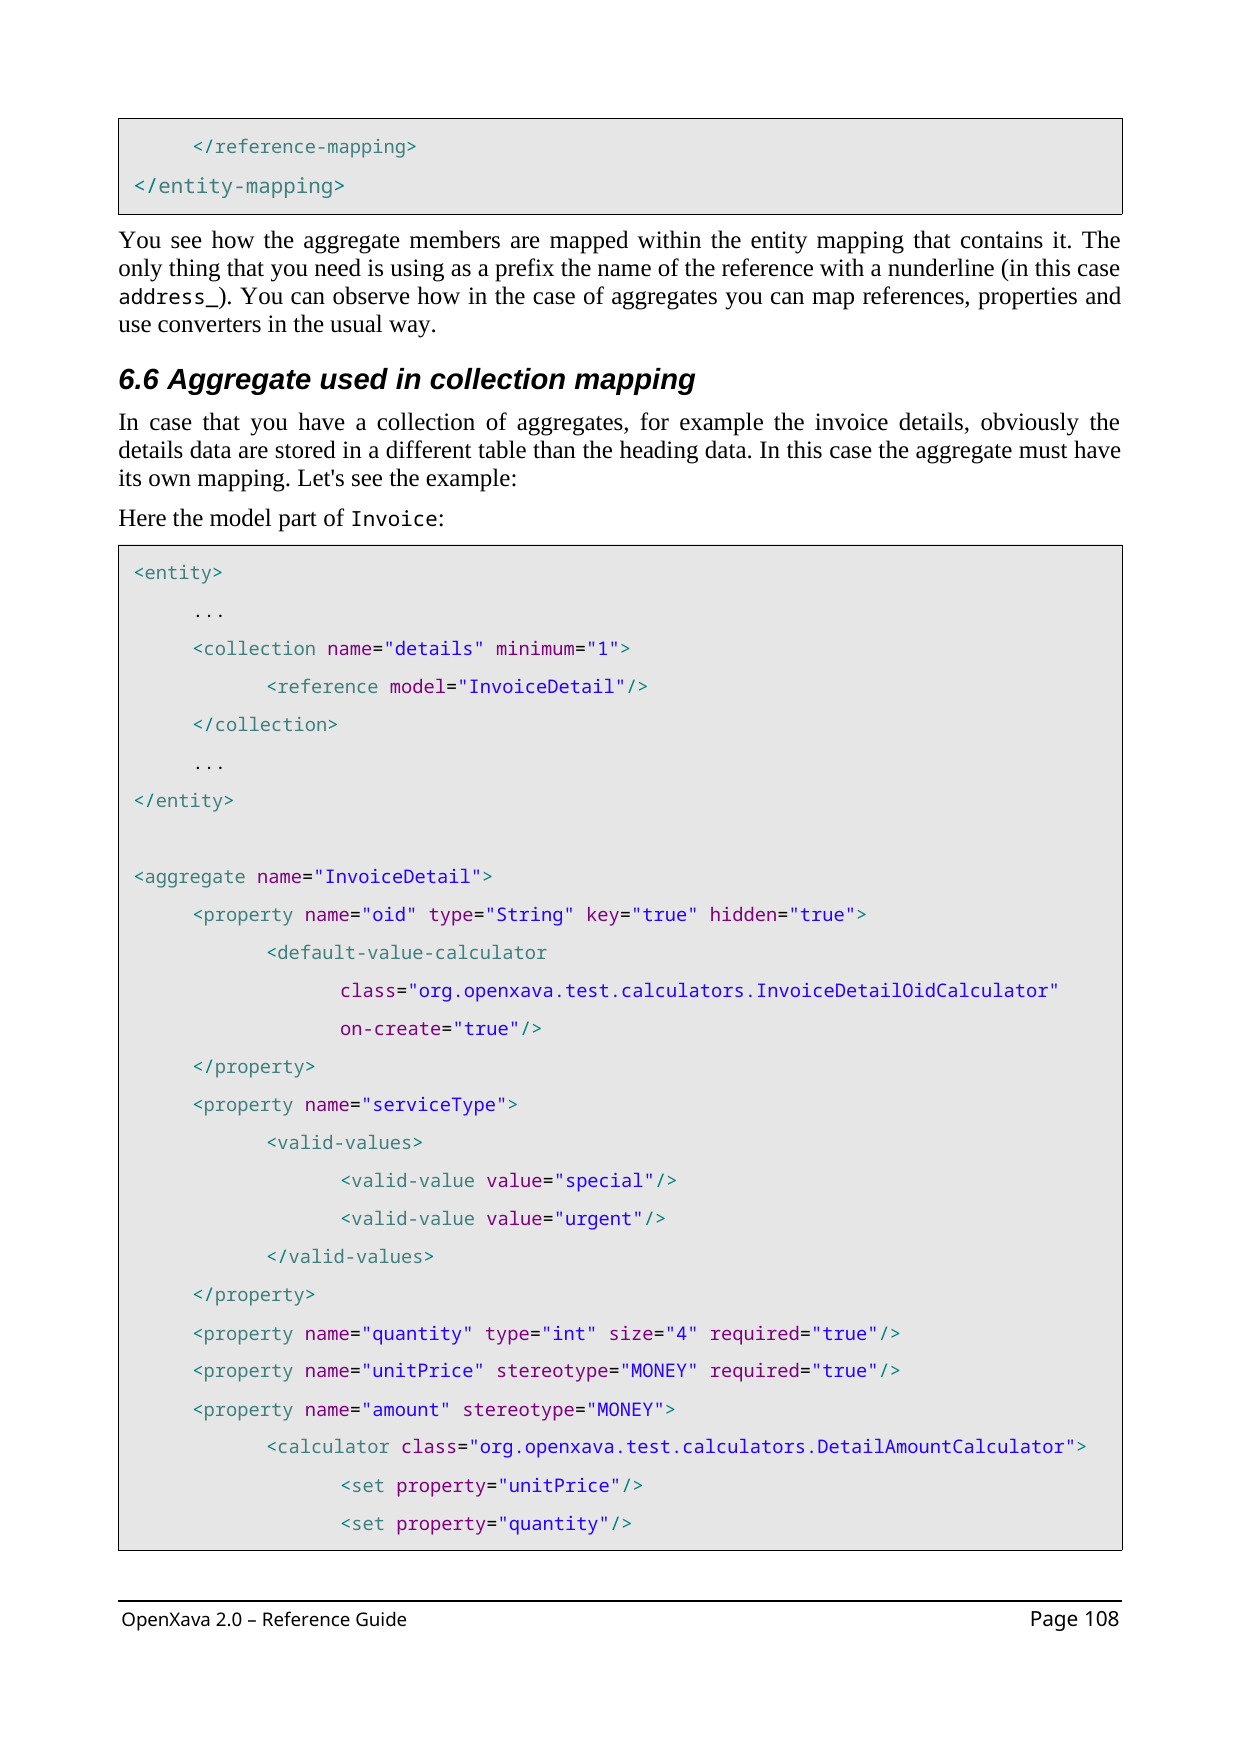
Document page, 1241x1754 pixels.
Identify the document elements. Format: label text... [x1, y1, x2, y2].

text ... [119, 583, 1122, 621]
text <valid-value value="special"/> [119, 1153, 1122, 1191]
text <collection name="details" minimum="1"> [119, 621, 1122, 659]
text <valid-values> [119, 1115, 1122, 1153]
text Here the model part of Invoice: [118, 504, 1122, 532]
text <calculator class="org.openxava.test.calculators.DetailAmountCalculator"> [119, 1419, 1122, 1457]
text In case that you have a collection of aggregates, for example the invoice details, obviously the details data are stored in a different table than the heading data. In this case the aggregate must have its own mapping. Let's see the example: [118, 408, 1122, 491]
text <property name="serviceType"> [119, 1077, 1122, 1115]
text <property name="quantity" type="int" size="4" required="true"/> [119, 1305, 1122, 1343]
text <property name="unitPrice" stereotype="MONEY" required="true"/> [119, 1343, 1122, 1381]
text <set property="quantity"/> [119, 1495, 1122, 1550]
subtitle Aggregate used in collection mapping [118, 363, 1122, 396]
text class="org.openxava.test.calculators.InvoiceDetailOidCalculator" [119, 963, 1122, 1001]
text on-create="true"/> [119, 1001, 1122, 1039]
text <valid-value value="urgent"/> [119, 1191, 1122, 1229]
text </collection> [119, 697, 1122, 735]
text </reference-mapping> [119, 119, 1122, 156]
text </property> [119, 1267, 1122, 1305]
text </entity> [119, 773, 1122, 811]
text <property name="amount" stereotype="MONEY"> [119, 1381, 1122, 1419]
text <set property="unitPrice"/> [119, 1457, 1122, 1495]
text ... [119, 735, 1122, 773]
text </valid-values> [119, 1229, 1122, 1267]
text </property> [119, 1039, 1122, 1077]
text <default-value-calculator [119, 925, 1122, 963]
text <property name="oid" type="String" key="true" hidden="true"> [119, 887, 1122, 925]
text <aggregate name="InvoiceDetail"> [119, 849, 1122, 887]
text You see how the aggregate members are mapped within the entity mapping that contains it. The only thing that you need is using as a prefix the name of the reference with a nunderline (in this case address_). You can observe how in the case of aggregates you can map references, properties and use converters in the usual way. [118, 227, 1122, 338]
text <entity> [119, 546, 1122, 583]
text </entity-mapping> [119, 156, 1122, 214]
text <reference model="InvoiceDetail"/> [119, 659, 1122, 697]
